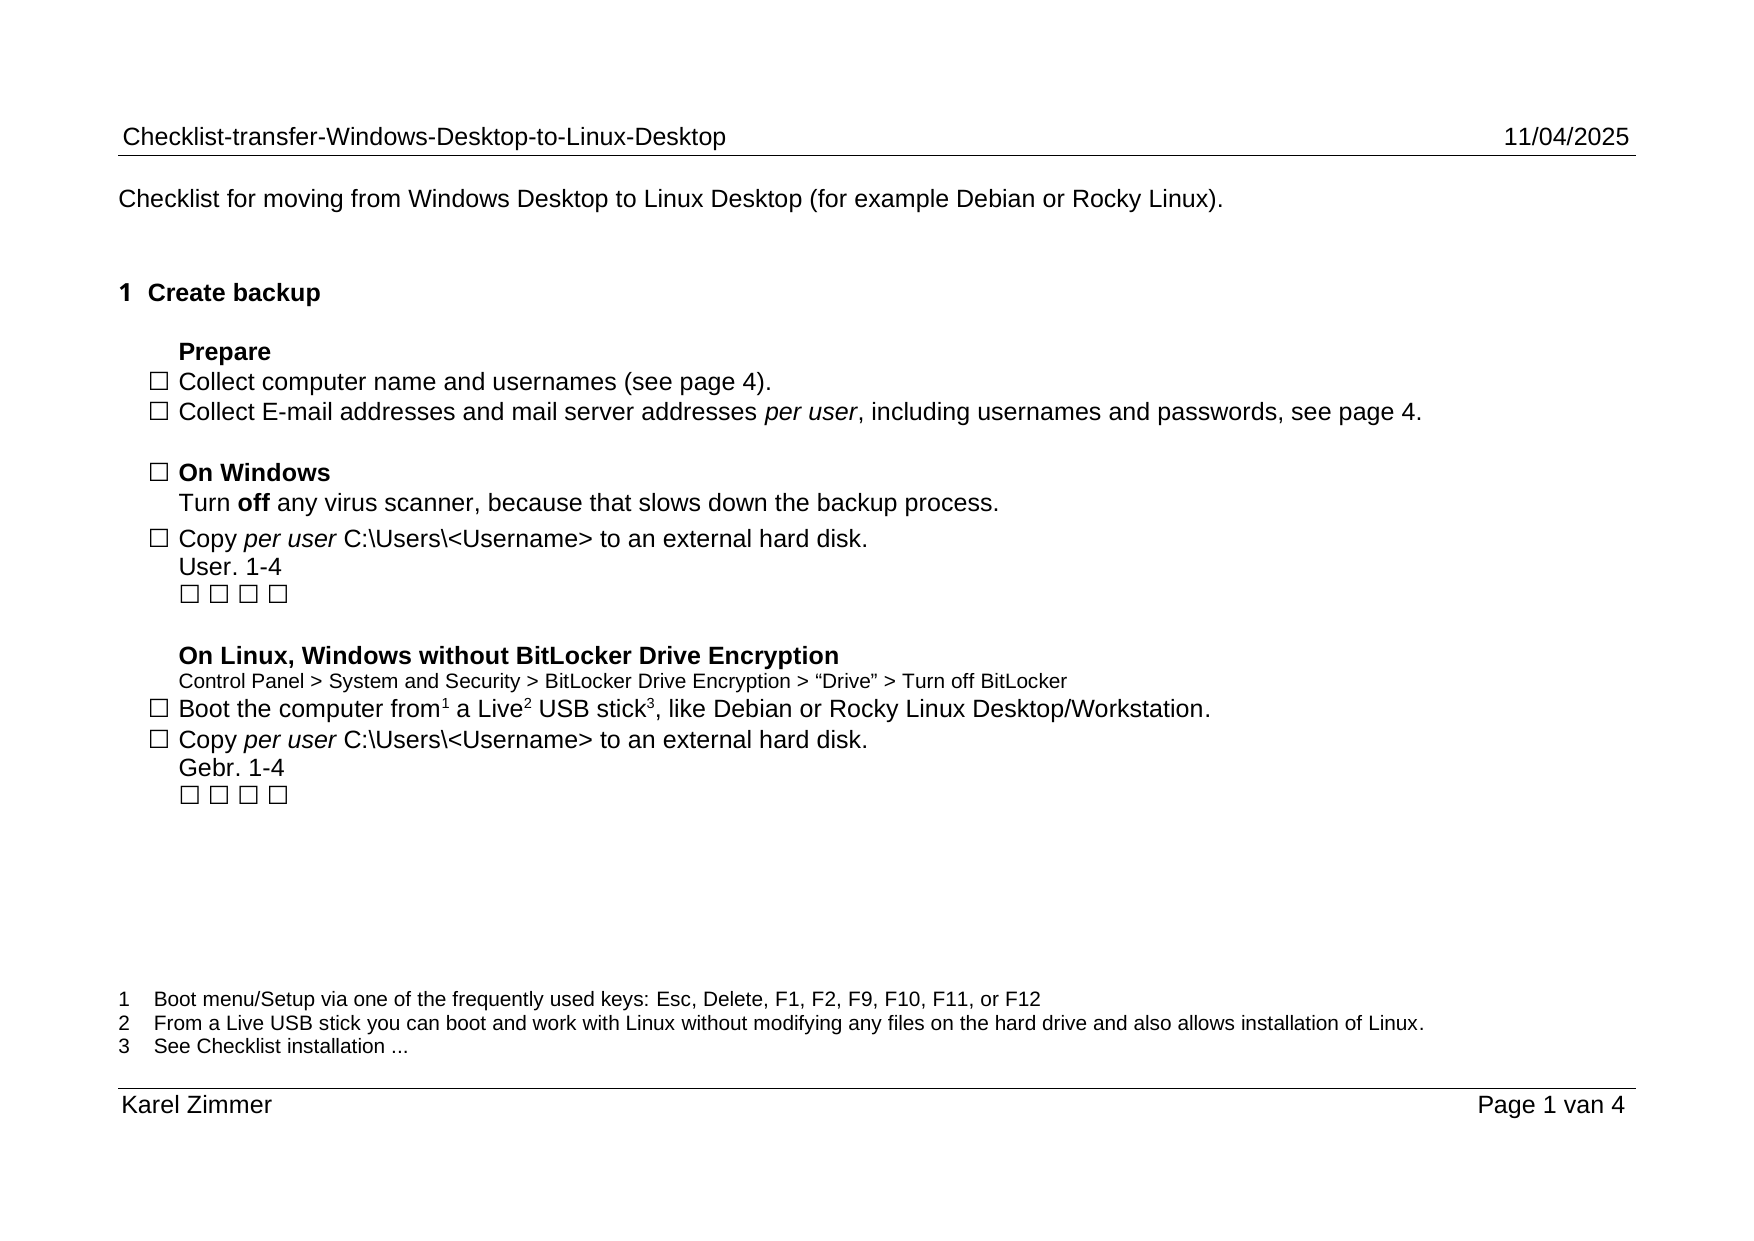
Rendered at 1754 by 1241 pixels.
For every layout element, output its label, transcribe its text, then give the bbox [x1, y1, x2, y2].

table_header [141, 428, 177, 458]
table_cell ☐ [141, 397, 177, 427]
table_cell Copy per user C:\Users\<Username> to an external hard disk. Gebr. 1-4 ☐ ☐ ☐ ☐ [177, 725, 1617, 811]
table_cell [141, 488, 177, 524]
table_cell ☐ [141, 524, 177, 610]
table_header Prepare [177, 336, 1617, 367]
table_cell [141, 640, 177, 694]
table_header [177, 610, 1617, 640]
table_header [177, 428, 1617, 458]
table_cell Collect computer name and usernames (see page 4). [177, 367, 1617, 397]
table_cell ☐ [141, 694, 177, 724]
text Checklist for moving from Windows Desktop to Linux Desktop (for example Debian or Rocky Linux). [118, 184, 1636, 212]
table_cell Turn off any virus scanner, because that slows down the backup process. [177, 488, 1617, 524]
table_header [141, 336, 177, 367]
table_header [141, 610, 177, 640]
table_cell On Linux, Windows without BitLocker Drive Encryption Control Panel > System and Security > BitLocker Drive Encryption > “Drive” > Turn off BitLocker [177, 640, 1617, 694]
list Create backup [118, 274, 1636, 308]
table_cell Boot the computer from a Live USB stick, like Debian or Rocky Linux Desktop/Workstation. [177, 694, 1617, 724]
table_cell On Windows [177, 458, 1617, 488]
table_cell ☐ [141, 367, 177, 397]
table_cell Copy per user C:\Users\<Username> to an external hard disk. User. 1-4 ☐ ☐ ☐ ☐ [177, 524, 1617, 610]
table_cell Collect E-mail addresses and mail server addresses per user, including usernames and passwords, see page 4. [177, 397, 1617, 427]
table_cell ☐ [141, 458, 177, 488]
table_cell ☐ [141, 725, 177, 811]
